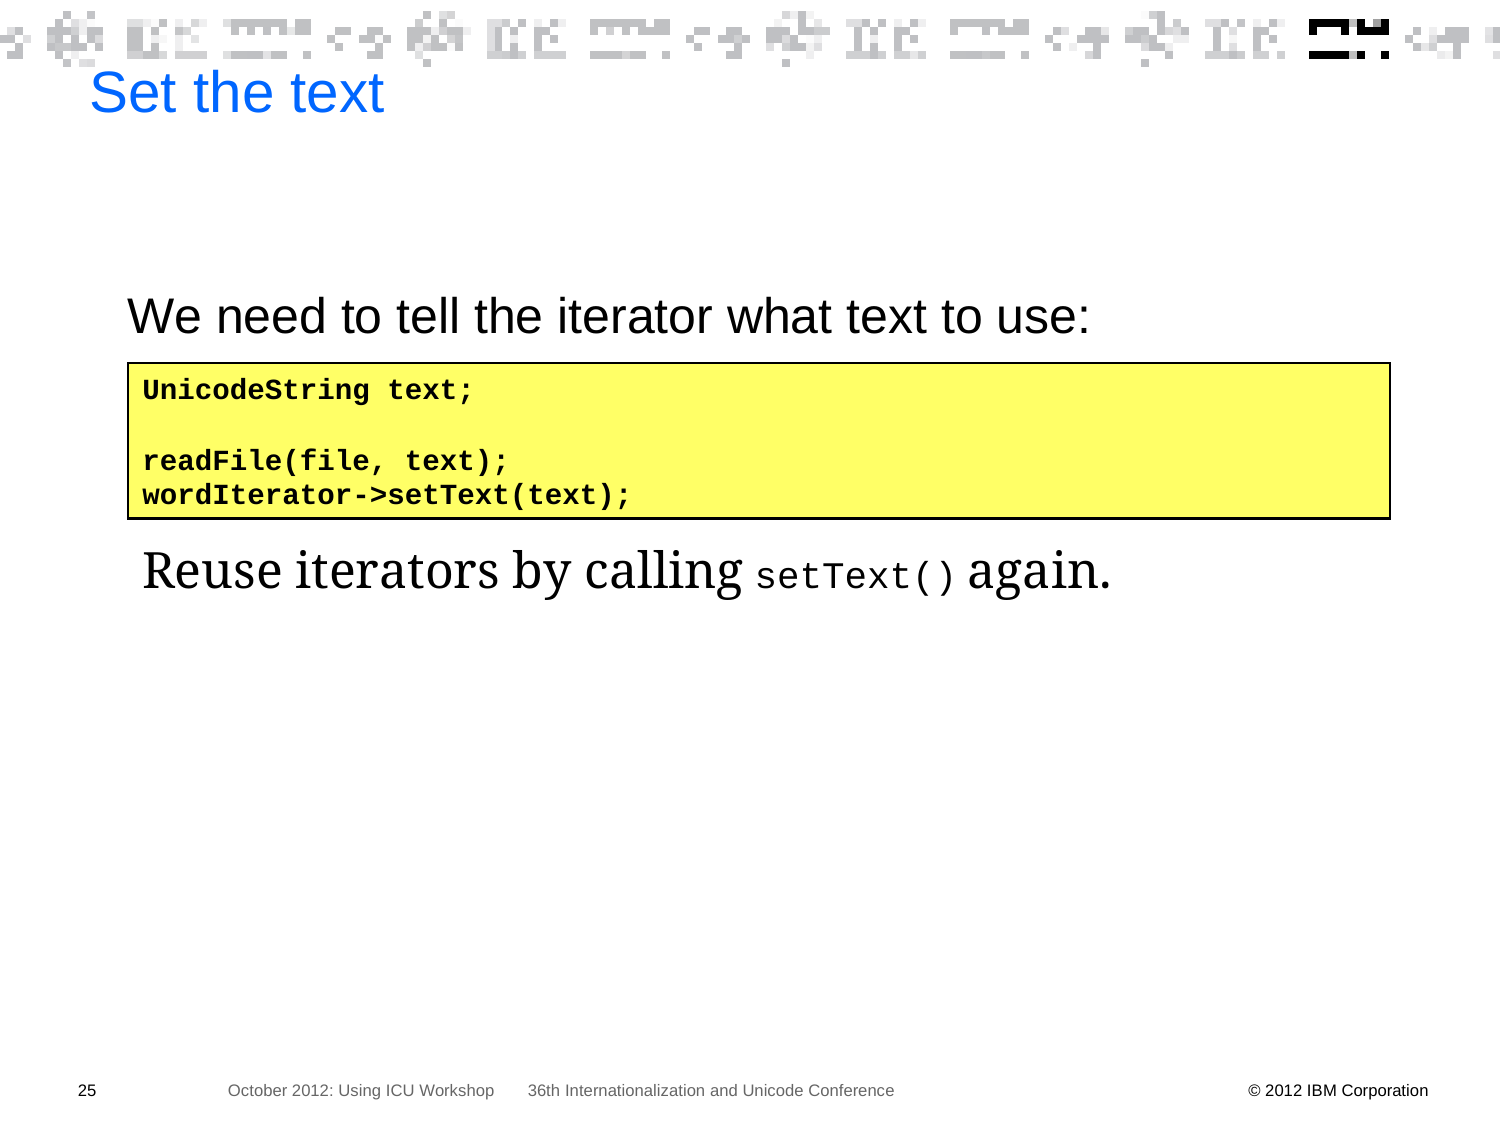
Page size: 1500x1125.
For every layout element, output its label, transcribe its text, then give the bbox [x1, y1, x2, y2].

text_box Reuse iterators by calling setText() again. [127, 537, 1404, 609]
picture [0, 0, 1500, 1066]
list We need to tell the iterator what text to use: [112, 287, 1388, 359]
text_box UnicodeString text; readFile(file, text); wordIterator->setText(text); [127, 363, 1391, 519]
title Set the text [75, 37, 1426, 150]
